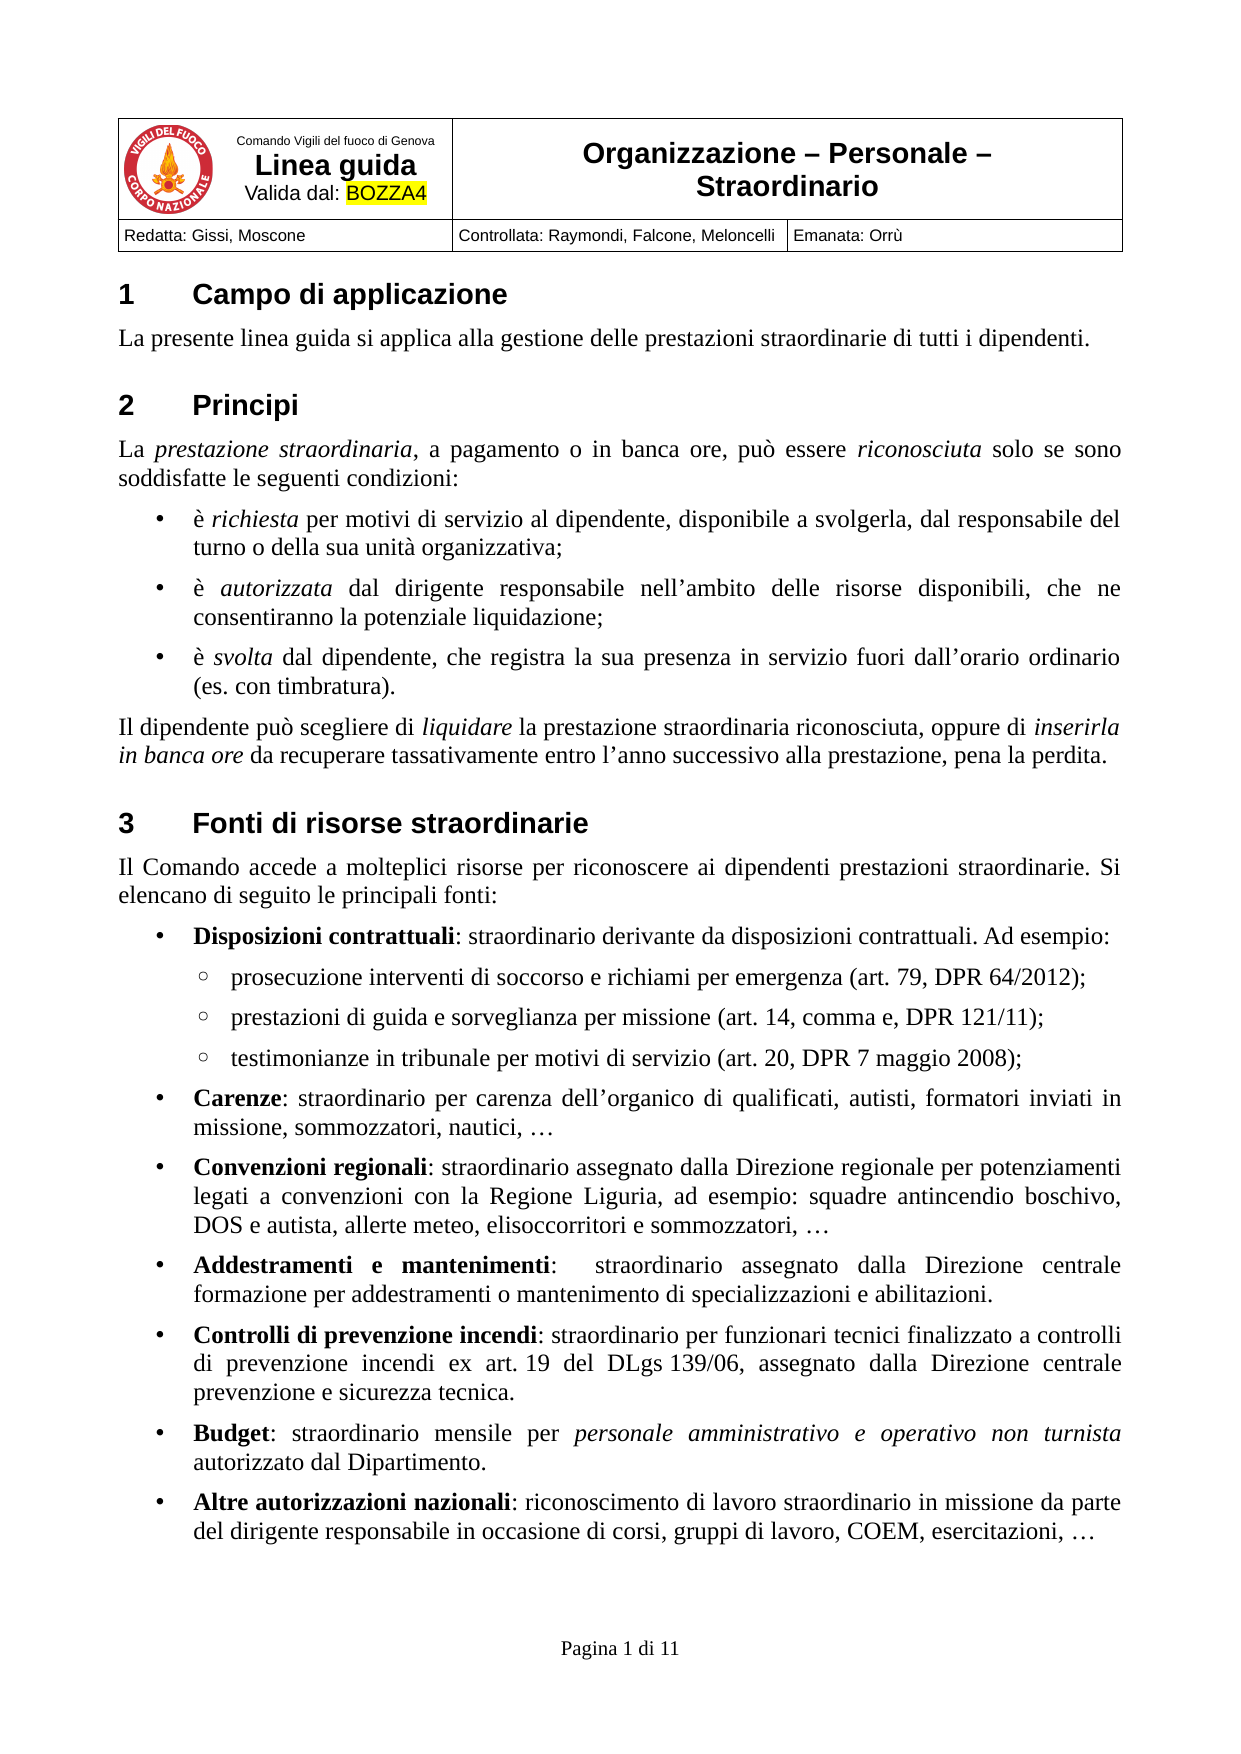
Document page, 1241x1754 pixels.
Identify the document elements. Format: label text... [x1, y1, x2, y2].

list prosecuzione interventi di soccorso e richiami per emergenza (art. 79, DPR 64/2012); [193, 962, 1122, 990]
table_cell Emanata: Orrù [788, 220, 1122, 251]
text Il dipendente può scegliere di liquidare la prestazione straordinaria riconosciuta, oppure di inserirla in banca ore da recuperare tassativamente entro l’anno successivo alla prestazione, pena la perdita. [118, 712, 1122, 769]
picture [124, 125, 213, 214]
subtitle Campo di applicazione [118, 277, 1122, 310]
table_header Organizzazione – Personale – Straordinario [453, 119, 1122, 219]
list è autorizzata dal dirigente responsabile nell’ambito delle risorse disponibili, che ne consentiranno la potenziale liquidazione; [156, 573, 1122, 631]
list Altre autorizzazioni nazionali: riconoscimento di lavoro straordinario in missione da parte del dirigente responsabile in occasione di corsi, gruppi di lavoro, COEM, esercitazioni, … [156, 1487, 1122, 1544]
list Carenze: straordinario per carenza dell’organico di qualificati, autisti, formatori inviati in missione, sommozzatori, nautici, … [156, 1083, 1122, 1141]
subtitle Principi [118, 388, 1122, 422]
list Disposizioni contrattuali: straordinario derivante da disposizioni contrattuali. Ad esempio: [156, 921, 1122, 950]
table_header Comando Vigili del fuoco di Genova Linea guida Valida dal: BOZZA4 [219, 119, 452, 219]
text La prestazione straordinaria, a pagamento o in banca ore, può essere riconosciuta solo se sono soddisfatte le seguenti condizioni: [118, 434, 1122, 492]
text La presente linea guida si applica alla gestione delle prestazioni straordinarie di tutti i dipendenti. [118, 323, 1122, 352]
list è svolta dal dipendente, che registra la sua presenza in servizio fuori dall’orario ordinario (es. con timbratura). [156, 642, 1122, 700]
list prestazioni di guida e sorveglianza per missione (art. 14, comma e, DPR 121/11); [193, 1002, 1122, 1031]
list è richiesta per motivi di servizio al dipendente, disponibile a svolgerla, dal responsabile del turno o della sua unità organizzativa; [156, 504, 1122, 561]
text Il Comando accede a molteplici risorse per riconoscere ai dipendenti prestazioni straordinarie. Si elencano di seguito le principali fonti: [118, 852, 1122, 909]
subtitle Fonti di risorse straordinarie [118, 806, 1122, 839]
table_header [119, 119, 219, 219]
list testimonianze in tribunale per motivi di servizio (art. 20, DPR 7 maggio 2008); [193, 1043, 1122, 1071]
list Budget: straordinario mensile per personale amministrativo e operativo non turnista autorizzato dal Dipartimento. [156, 1418, 1122, 1475]
list Controlli di prevenzione incendi: straordinario per funzionari tecnici finalizzato a controlli di prevenzione incendi ex art. 19 del DLgs 139/06, assegnato dalla Direzione centrale prevenzione e sicurezza tecnica. [156, 1320, 1122, 1406]
table_cell Controllata: Raymondi, Falcone, Meloncelli [453, 220, 787, 251]
table_cell Redatta: Gissi, Moscone [119, 220, 452, 251]
list Addestramenti e mantenimenti: straordinario assegnato dalla Direzione centrale formazione per addestramenti o mantenimento di specializzazioni e abilitazioni. [156, 1251, 1122, 1308]
list Convenzioni regionali: straordinario assegnato dalla Direzione regionale per potenziamenti legati a convenzioni con la Regione Liguria, ad esempio: squadre antincendio boschivo, DOS e autista, allerte meteo, elisoccorritori e sommozzatori, … [156, 1152, 1122, 1239]
